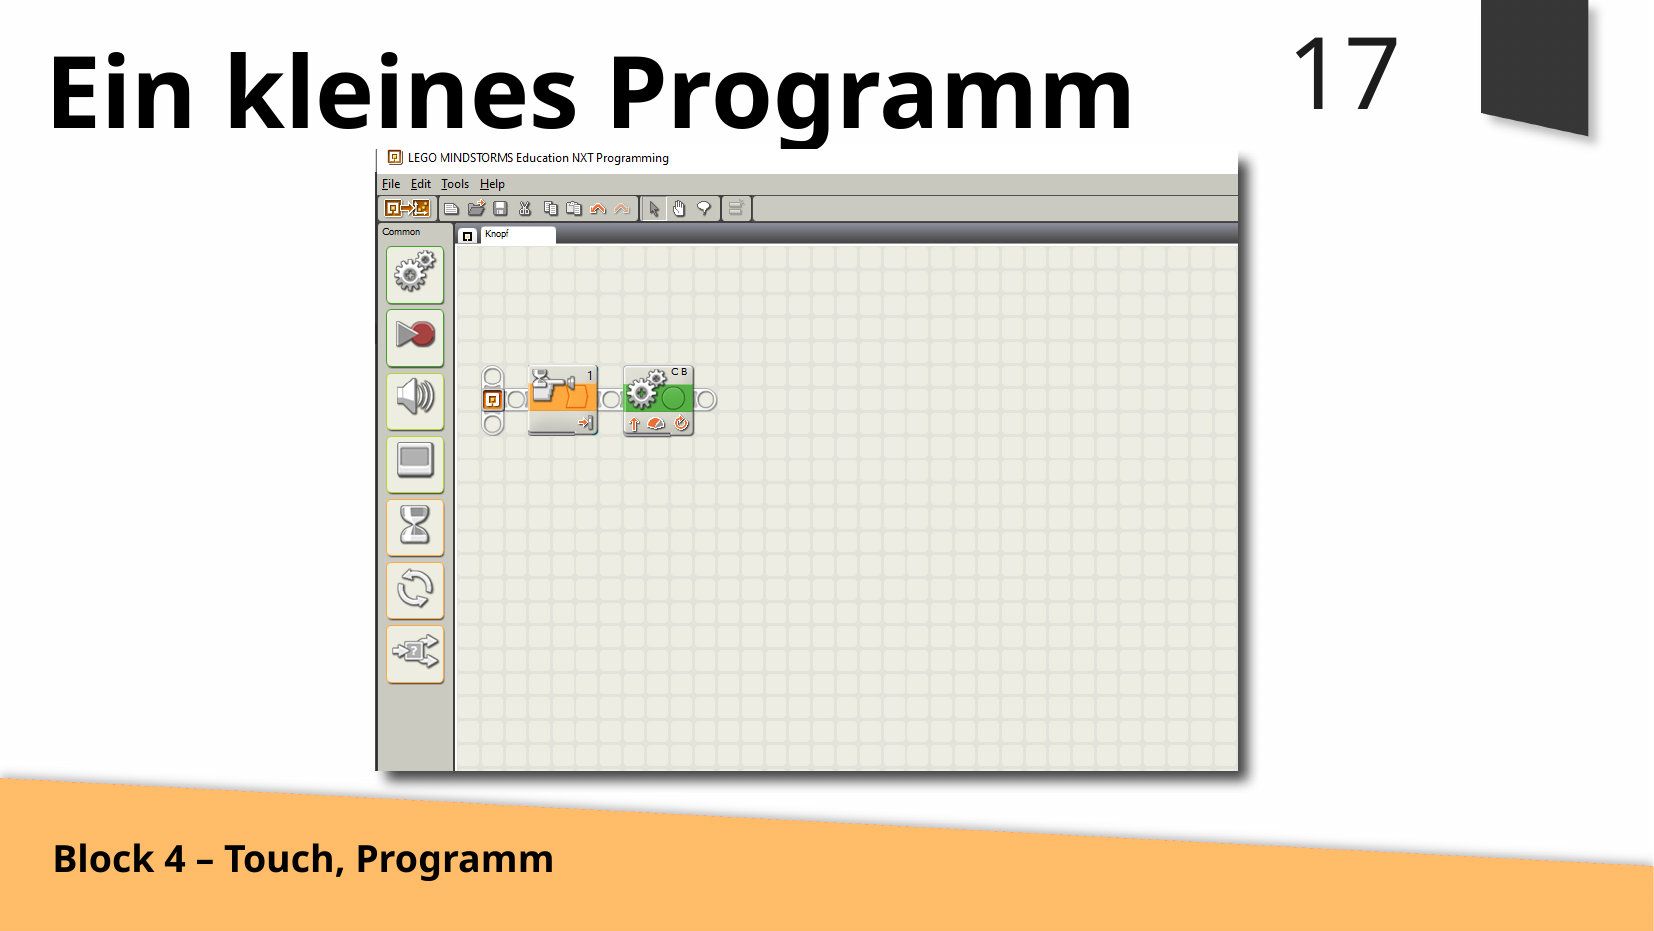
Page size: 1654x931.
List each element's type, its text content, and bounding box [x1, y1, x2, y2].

text_box [1463, 0, 1602, 141]
picture [0, 0, 1654, 931]
title Ein kleines Programm [45, 11, 1538, 168]
text_box Block 4 – Touch, Programm [37, 825, 601, 901]
